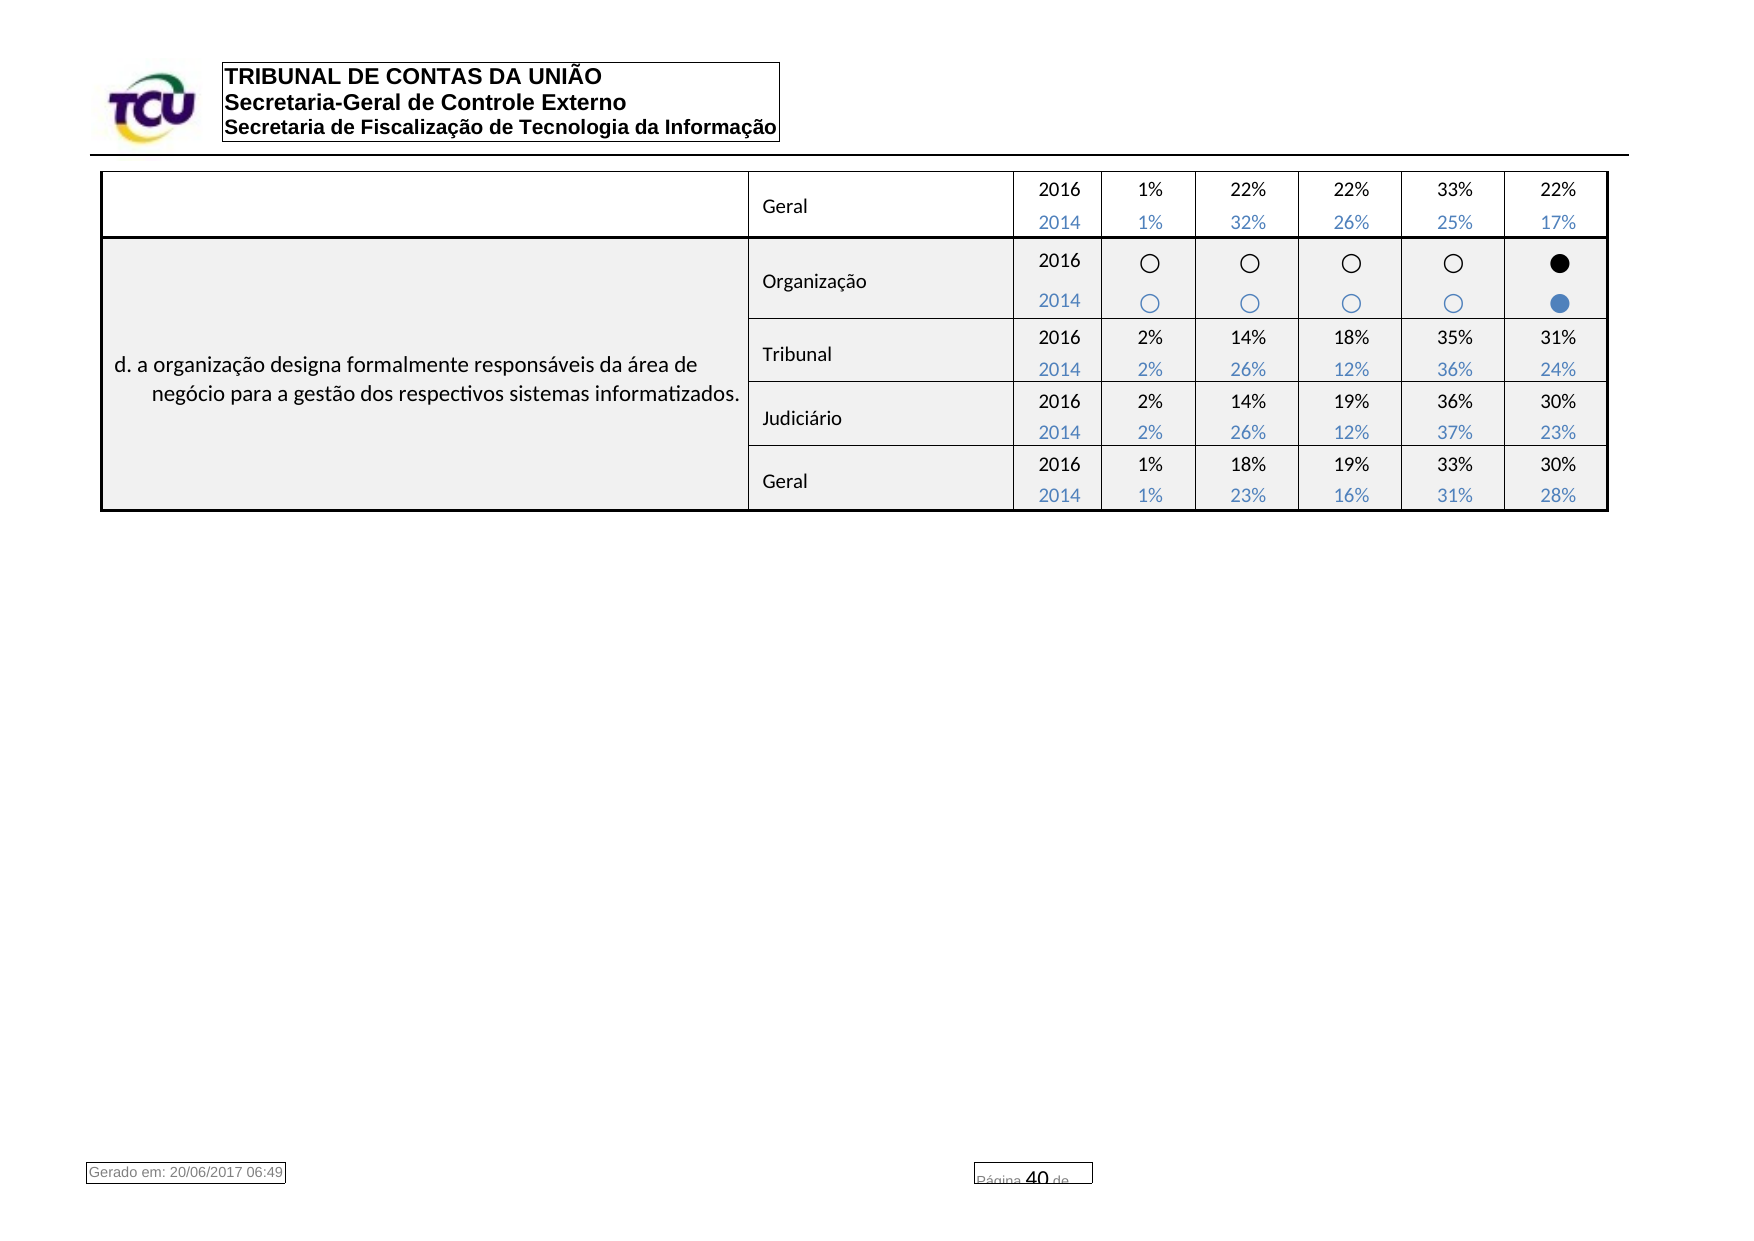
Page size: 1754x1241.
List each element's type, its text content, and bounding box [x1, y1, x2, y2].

table_cell 2% [1102, 415, 1195, 445]
table_cell 19% [1299, 446, 1401, 478]
table_cell 30% [1505, 382, 1606, 415]
table_cell ○ [1299, 239, 1401, 277]
table_header 22% [1196, 172, 1298, 205]
table_cell Judiciário [749, 382, 1013, 445]
table_cell 28% [1505, 478, 1606, 509]
table_cell 37% [1402, 415, 1504, 445]
table_cell 23% [1196, 478, 1298, 509]
table_cell Tribunal [749, 319, 1013, 381]
table_cell 2014 [1014, 351, 1101, 381]
table_cell 32% [1196, 205, 1298, 236]
table_header 33% [1402, 172, 1504, 205]
table_cell 14% [1196, 382, 1298, 415]
table_cell 1% [1102, 446, 1195, 478]
table_cell 18% [1299, 319, 1401, 351]
table_cell 2% [1102, 319, 1195, 351]
table_cell 2014 [1014, 277, 1101, 318]
table_cell 16% [1299, 478, 1401, 509]
table_cell 2016 [1014, 319, 1101, 351]
table_cell 26% [1196, 415, 1298, 445]
table_cell 31% [1505, 319, 1606, 351]
table_cell 35% [1402, 319, 1504, 351]
table_cell 1% [1102, 205, 1195, 236]
table_cell 25% [1402, 205, 1504, 236]
table_header 2016 [1014, 172, 1101, 205]
table_cell 26% [1299, 205, 1401, 236]
table_cell 2% [1102, 382, 1195, 415]
table_header 22% [1505, 172, 1606, 205]
table_cell Geral [749, 446, 1013, 509]
table_cell 12% [1299, 351, 1401, 381]
table_cell 18% [1196, 446, 1298, 478]
table_cell 12% [1299, 415, 1401, 445]
table_cell ○ [1402, 277, 1504, 318]
table_cell ● [1505, 239, 1606, 277]
table_cell ○ [1402, 239, 1504, 277]
table_cell 31% [1402, 478, 1504, 509]
table_cell d. a organização designa formalmente responsáveis da área de negócio para a gestão dos respectivos sistemas informatizados. [103, 239, 748, 509]
table_cell 19% [1299, 382, 1401, 415]
table_cell 2016 [1014, 239, 1101, 277]
table_cell 30% [1505, 446, 1606, 478]
table_cell ○ [1102, 239, 1195, 277]
table_cell ○ [1299, 277, 1401, 318]
picture [91, 58, 203, 154]
table_cell ● [1505, 277, 1606, 318]
table_cell ○ [1102, 277, 1195, 318]
table_cell 2016 [1014, 382, 1101, 415]
table_cell Organização [749, 239, 1013, 318]
table_cell ○ [1196, 277, 1298, 318]
table_cell 2016 [1014, 446, 1101, 478]
table_cell 24% [1505, 351, 1606, 381]
table_cell 2014 [1014, 205, 1101, 236]
picture [91, 156, 203, 161]
table_cell 2014 [1014, 478, 1101, 509]
table_header 1% [1102, 172, 1195, 205]
table_cell 36% [1402, 351, 1504, 381]
table_header [103, 172, 748, 236]
table_header 22% [1299, 172, 1401, 205]
table_cell 33% [1402, 446, 1504, 478]
table_cell 36% [1402, 382, 1504, 415]
table_cell 17% [1505, 205, 1606, 236]
table_cell ○ [1196, 239, 1298, 277]
table_cell 23% [1505, 415, 1606, 445]
table_cell 2014 [1014, 415, 1101, 445]
table_cell 2% [1102, 351, 1195, 381]
table_cell 1% [1102, 478, 1195, 509]
table_header Geral [749, 172, 1013, 236]
table_cell 14% [1196, 319, 1298, 351]
table_cell 26% [1196, 351, 1298, 381]
